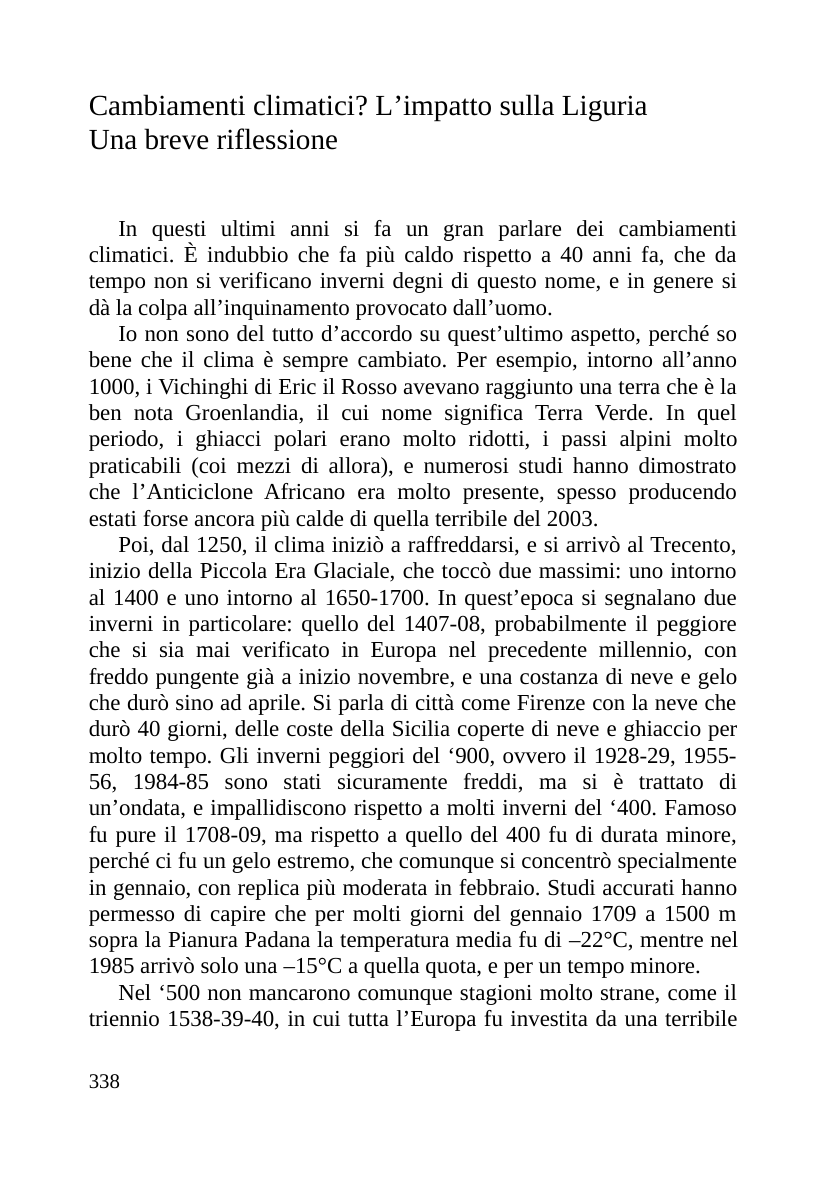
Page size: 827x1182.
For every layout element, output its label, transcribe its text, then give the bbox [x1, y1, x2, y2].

text In questi ultimi anni si fa un gran parlare dei cambiamenti climatici. è indubbio che fa più caldo rispetto a 40 anni fa, che da tempo non si verificano inverni degni di questo nome, e in genere si dà la colpa all’inquinamento provocato dall’uomo. [88, 215, 738, 320]
subtitle Cambiamenti climatici? L’impatto sulla Liguria Una breve riflessione [88, 88, 738, 156]
text Io non sono del tutto d’accordo su quest’ultimo aspetto, perché so bene che il clima è sempre cambiato. Per esempio, intorno all’anno 1000, i Vichinghi di Eric il Rosso avevano raggiunto una terra che è la ben nota Groenlandia, il cui nome significa Terra Verde. In quel periodo, i ghiacci polari erano molto ridotti, i passi alpini molto praticabili (coi mezzi di allora), e numerosi studi hanno dimostrato che l’Anticiclone Africano era molto presente, spesso producendo estati forse ancora più calde di quella terribile del 2003. [88, 320, 738, 531]
text Poi, dal 1250, il clima iniziò a raffreddarsi, e si arrivò al Trecento, inizio della Piccola Era Glaciale, che toccò due massimi: uno intorno al 1400 e uno intorno al 1650-1700. In quest’epoca si segnalano due inverni in particolare: quello del 1407-08, probabilmente il peggiore che si sia mai verificato in Europa nel precedente millennio, con freddo pungente già a inizio novembre, e una costanza di neve e gelo che durò sino ad aprile. Si parla di città come Firenze con la neve che durò 40 giorni, delle coste della Sicilia coperte di neve e ghiaccio per molto tempo. Gli inverni peggiori del ‘900, ovvero il 1928-29, 1955-56, 1984-85 sono stati sicuramente freddi, ma si è trattato di un’ondata, e impallidiscono rispetto a molti inverni del ‘400. Famoso fu pure il 1708-09, ma rispetto a quello del 400 fu di durata minore, perché ci fu un gelo estremo, che comunque si concentrò specialmente in gennaio, con replica più moderata in febbraio. Studi accurati hanno permesso di capire che per molti giorni del gennaio 1709 a 1500 m sopra la Pianura Padana la temperatura media fu di ‒22°C, mentre nel 1985 arrivò solo una ‒15°C a quella quota, e per un tempo minore. [88, 531, 738, 979]
text Nel ‘500 non mancarono comunque stagioni molto strane, come il triennio 1538-39-40, in cui tutta l’Europa fu investita da una terribile [88, 979, 738, 1032]
